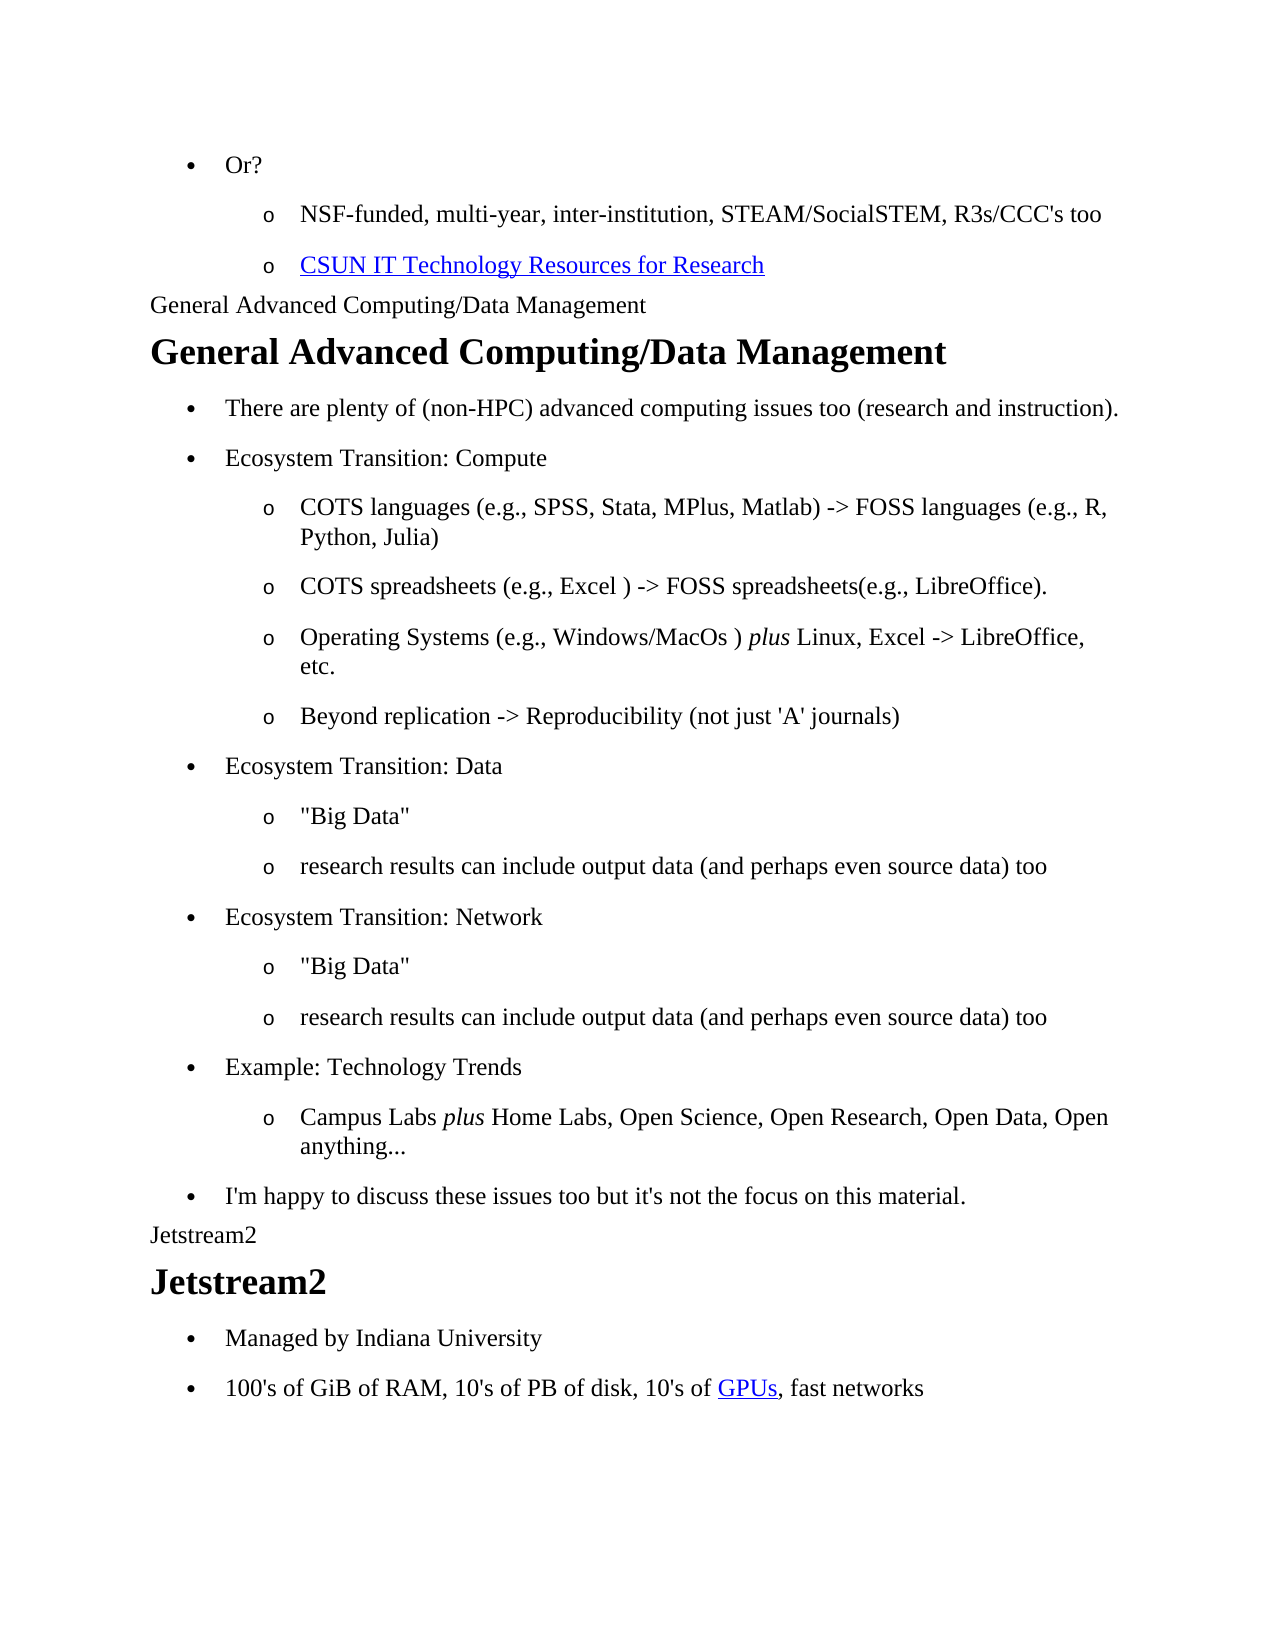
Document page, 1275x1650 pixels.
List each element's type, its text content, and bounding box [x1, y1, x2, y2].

list COTS languages (e.g., SPSS, Stata, MPlus, Matlab) -> FOSS languages (e.g., R, Python, Julia) [262, 492, 1125, 551]
list 100's of GiB of RAM, 10's of PB of disk, 10's of GPUs, fast networks [187, 1373, 1125, 1402]
list "Big Data" [262, 951, 1125, 981]
list CSUN IT Technology Resources for Research [262, 250, 1125, 279]
list Or? [187, 150, 1125, 179]
list Campus Labs plus Home Labs, Open Science, Open Research, Open Data, Open anything... [262, 1102, 1125, 1160]
list "Big Data" [262, 801, 1125, 831]
list Ecosystem Transition: Network [187, 902, 1125, 931]
list Operating Systems (e.g., Windows/MacOs ) plus Linux, Excel -> LibreOffice, etc. [262, 622, 1125, 680]
list research results can include output data (and perhaps even source data) too [262, 1002, 1125, 1031]
list There are plenty of (non-HPC) advanced computing issues too (research and instruction). [187, 393, 1125, 422]
list Managed by Indiana University [187, 1323, 1125, 1352]
list Ecosystem Transition: Data [187, 751, 1125, 780]
subtitle General Advanced Computing/Data Management [150, 329, 1125, 372]
list research results can include output data (and perhaps even source data) too [262, 851, 1125, 881]
list I'm happy to discuss these issues too but it's not the focus on this material. [187, 1181, 1125, 1210]
text Jetstream2 [150, 1220, 1125, 1249]
list Beyond replication -> Reproducibility (not just 'A' journals) [262, 701, 1125, 731]
list NSF-funded, multi-year, inter-institution, STEAM/SocialSTEM, R3s/CCC's too [262, 199, 1125, 229]
list COTS spreadsheets (e.g., Excel ) -> FOSS spreadsheets(e.g., LibreOffice). [262, 571, 1125, 601]
subtitle Jetstream2 [150, 1259, 1125, 1302]
list Example: Technology Trends [187, 1052, 1125, 1081]
list Ecosystem Transition: Compute [187, 443, 1125, 471]
text General Advanced Computing/Data Management [150, 290, 1125, 319]
